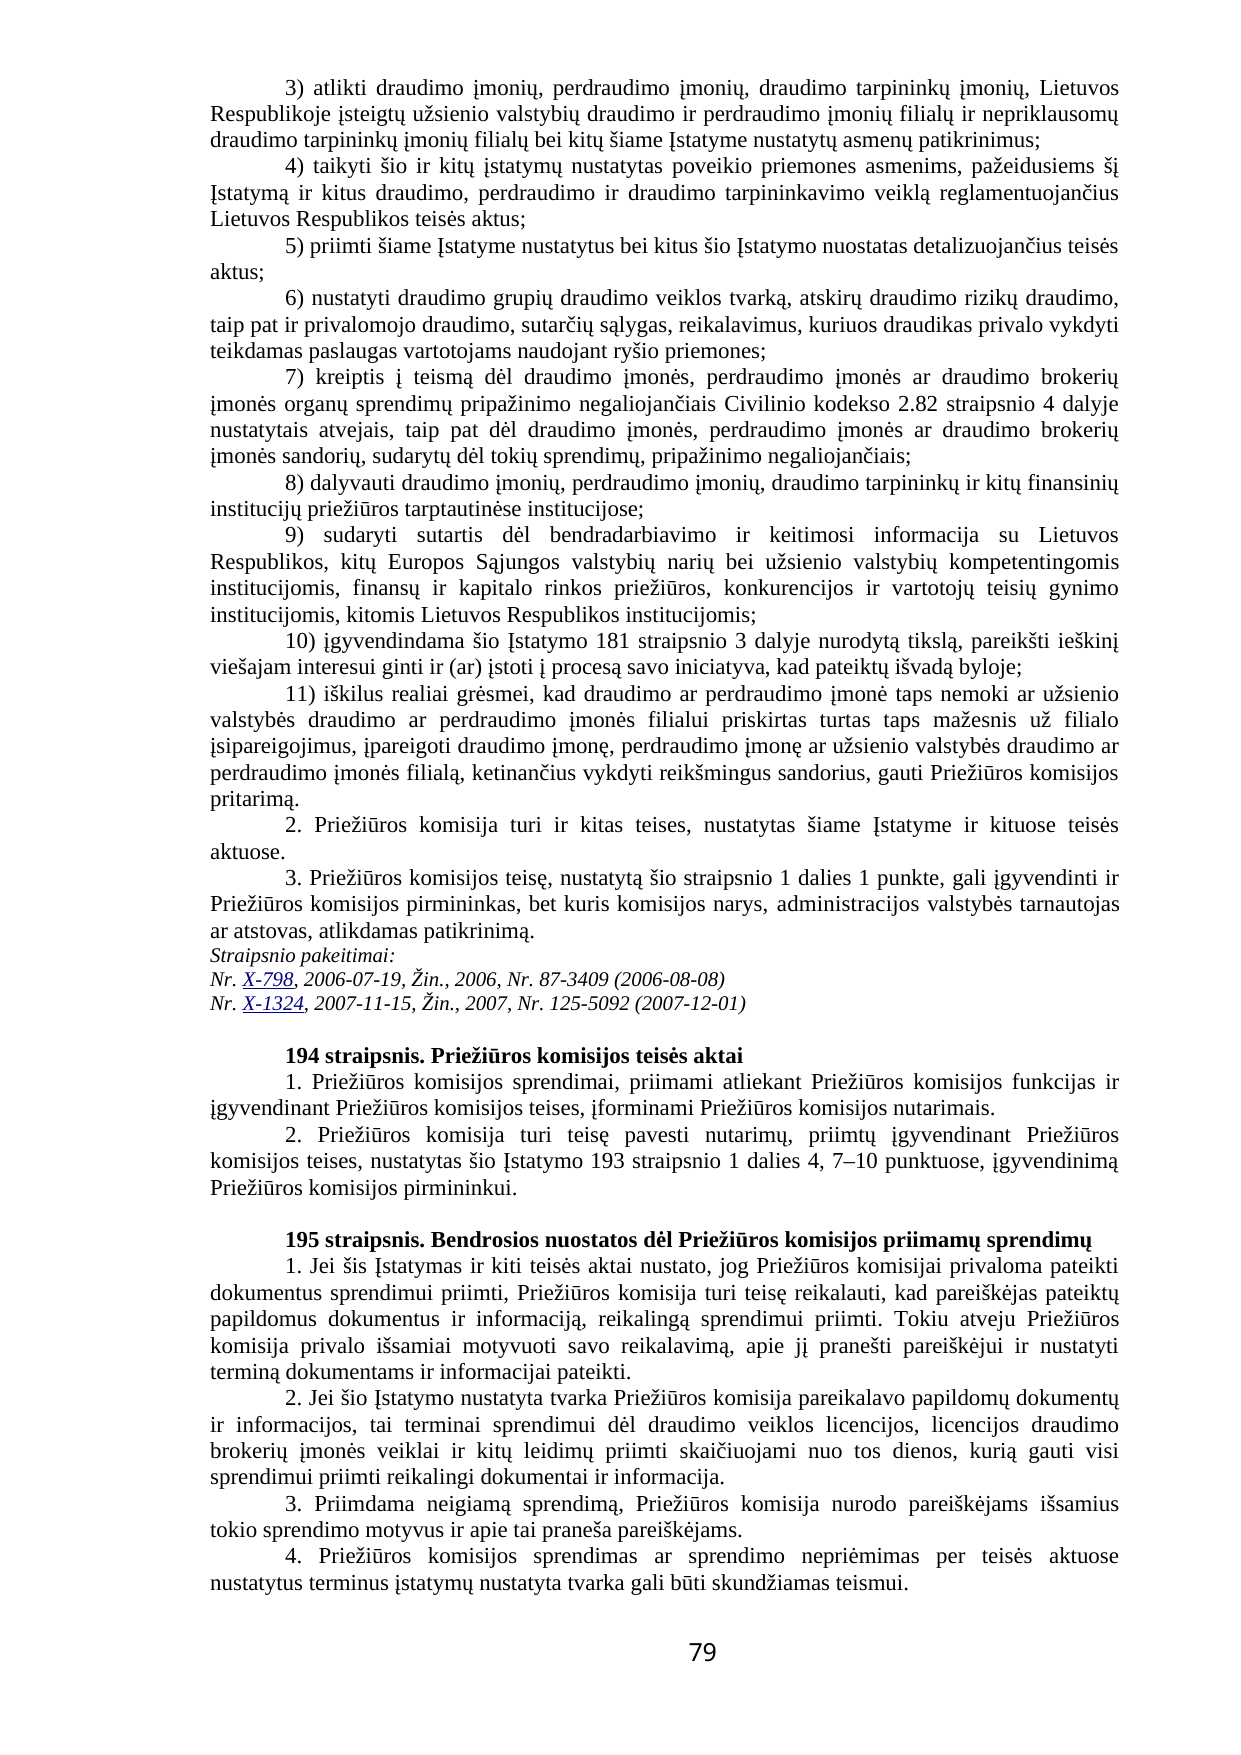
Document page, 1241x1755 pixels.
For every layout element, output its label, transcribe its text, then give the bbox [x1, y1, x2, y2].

text 4. Priežiūros komisijos sprendimas ar sprendimo nepriėmimas per teisės aktuose nustatytus terminus įstatymų nustatyta tvarka gali būti skundžiamas teismui. [210, 1542, 1120, 1595]
text 2. Jei šio Įstatymo nustatyta tvarka Priežiūros komisija pareikalavo papildomų dokumentų ir informacijos, tai terminai sprendimui dėl draudimo veiklos licencijos, licencijos draudimo brokerių įmonės veiklai ir kitų leidimų priimti skaičiuojami nuo tos dienos, kurią gauti visi sprendimui priimti reikalingi dokumentai ir informacija. [210, 1384, 1120, 1490]
text 11) iškilus realiai grėsmei, kad draudimo ar perdraudimo įmonė taps nemoki ar užsienio valstybės draudimo ar perdraudimo įmonės filialui priskirtas turtas taps mažesnis už filialo įsipareigojimus, įpareigoti draudimo įmonę, perdraudimo įmonę ar užsienio valstybės draudimo ar perdraudimo įmonės filialą, ketinančius vykdyti reikšmingus sandorius, gauti Priežiūros komisijos pritarimą. [210, 680, 1120, 811]
text 2. Priežiūros komisija turi ir kitas teises, nustatytas šiame Įstatyme ir kituose teisės aktuose. [210, 811, 1120, 864]
text 3. Priimdama neigiamą sprendimą, Priežiūros komisija nurodo pareiškėjams išsamius tokio sprendimo motyvus ir apie tai praneša pareiškėjams. [210, 1490, 1120, 1542]
text 5) priimti šiame Įstatyme nustatytus bei kitus šio Įstatymo nuostatas detalizuojančius teisės aktus; [210, 232, 1120, 284]
text 3) atlikti draudimo įmonių, perdraudimo įmonių, draudimo tarpininkų įmonių, Lietuvos Respublikoje įsteigtų užsienio valstybių draudimo ir perdraudimo įmonių filialų ir nepriklausomų draudimo tarpininkų įmonių filialų bei kitų šiame Įstatyme nustatytų asmenų patikrinimus; [210, 73, 1120, 153]
text 10) įgyvendindama šio Įstatymo 181 straipsnio 3 dalyje nurodytą tikslą, pareikšti ieškinį viešajam interesui ginti ir (ar) įstoti į procesą savo iniciatyva, kad pateiktų išvadą byloje; [210, 627, 1120, 680]
text 6) nustatyti draudimo grupių draudimo veiklos tvarką, atskirų draudimo rizikų draudimo, taip pat ir privalomojo draudimo, sutarčių sąlygas, reikalavimus, kuriuos draudikas privalo vykdyti teikdamas paslaugas vartotojams naudojant ryšio priemones; [210, 284, 1120, 363]
text Nr. X-798, 2006-07-19, Žin., 2006, Nr. 87-3409 (2006-08-08) [210, 967, 1120, 991]
text 1. Jei šis Įstatymas ir kiti teisės aktai nustato, jog Priežiūros komisijai privaloma pateikti dokumentus sprendimui priimti, Priežiūros komisija turi teisę reikalauti, kad pareiškėjas pateiktų papildomus dokumentus ir informaciją, reikalingą sprendimui priimti. Tokiu atveju Priežiūros komisija privalo išsamiai motyvuoti savo reikalavimą, apie jį pranešti pareiškėjui ir nustatyti terminą dokumentams ir informacijai pateikti. [210, 1253, 1120, 1384]
text 1. Priežiūros komisijos sprendimai, priimami atliekant Priežiūros komisijos funkcijas ir įgyvendinant Priežiūros komisijos teises, įforminami Priežiūros komisijos nutarimais. [210, 1068, 1120, 1121]
subtitle 195 straipsnis. Bendrosios nuostatos dėl Priežiūros komisijos priimamų sprendimų [285, 1226, 1120, 1253]
text 4) taikyti šio ir kitų įstatymų nustatytas poveikio priemones asmenims, pažeidusiems šį Įstatymą ir kitus draudimo, perdraudimo ir draudimo tarpininkavimo veiklą reglamentuojančius Lietuvos Respublikos teisės aktus; [210, 153, 1120, 232]
text 2. Priežiūros komisija turi teisę pavesti nutarimų, priimtų įgyvendinant Priežiūros komisijos teises, nustatytas šio Įstatymo 193 straipsnio 1 dalies 4, 7–10 punktuose, įgyvendinimą Priežiūros komisijos pirmininkui. [210, 1121, 1120, 1200]
text 9) sudaryti sutartis dėl bendradarbiavimo ir keitimosi informacija su Lietuvos Respublikos, kitų Europos Sąjungos valstybių narių bei užsienio valstybių kompetentingomis institucijomis, finansų ir kapitalo rinkos priežiūros, konkurencijos ir vartotojų teisių gynimo institucijomis, kitomis Lietuvos Respublikos institucijomis; [210, 522, 1120, 627]
text Straipsnio pakeitimai: [210, 943, 1120, 967]
text 7) kreiptis į teismą dėl draudimo įmonės, perdraudimo įmonės ar draudimo brokerių įmonės organų sprendimų pripažinimo negaliojančiais Civilinio kodekso 2.82 straipsnio 4 dalyje nustatytais atvejais, taip pat dėl draudimo įmonės, perdraudimo įmonės ar draudimo brokerių įmonės sandorių, sudarytų dėl tokių sprendimų, pripažinimo negaliojančiais; [210, 363, 1120, 469]
text Nr. X-1324, 2007-11-15, Žin., 2007, Nr. 125-5092 (2007-12-01) [210, 991, 1120, 1015]
text 3. Priežiūros komisijos teisę, nustatytą šio straipsnio 1 dalies 1 punkte, gali įgyvendinti ir Priežiūros komisijos pirmininkas, bet kuris komisijos narys, administracijos valstybės tarnautojas ar atstovas, atlikdamas patikrinimą. [210, 864, 1120, 943]
text 8) dalyvauti draudimo įmonių, perdraudimo įmonių, draudimo tarpininkų ir kitų finansinių institucijų priežiūros tarptautinėse institucijose; [210, 469, 1120, 522]
text 194 straipsnis. Priežiūros komisijos teisės aktai [210, 1042, 1120, 1068]
